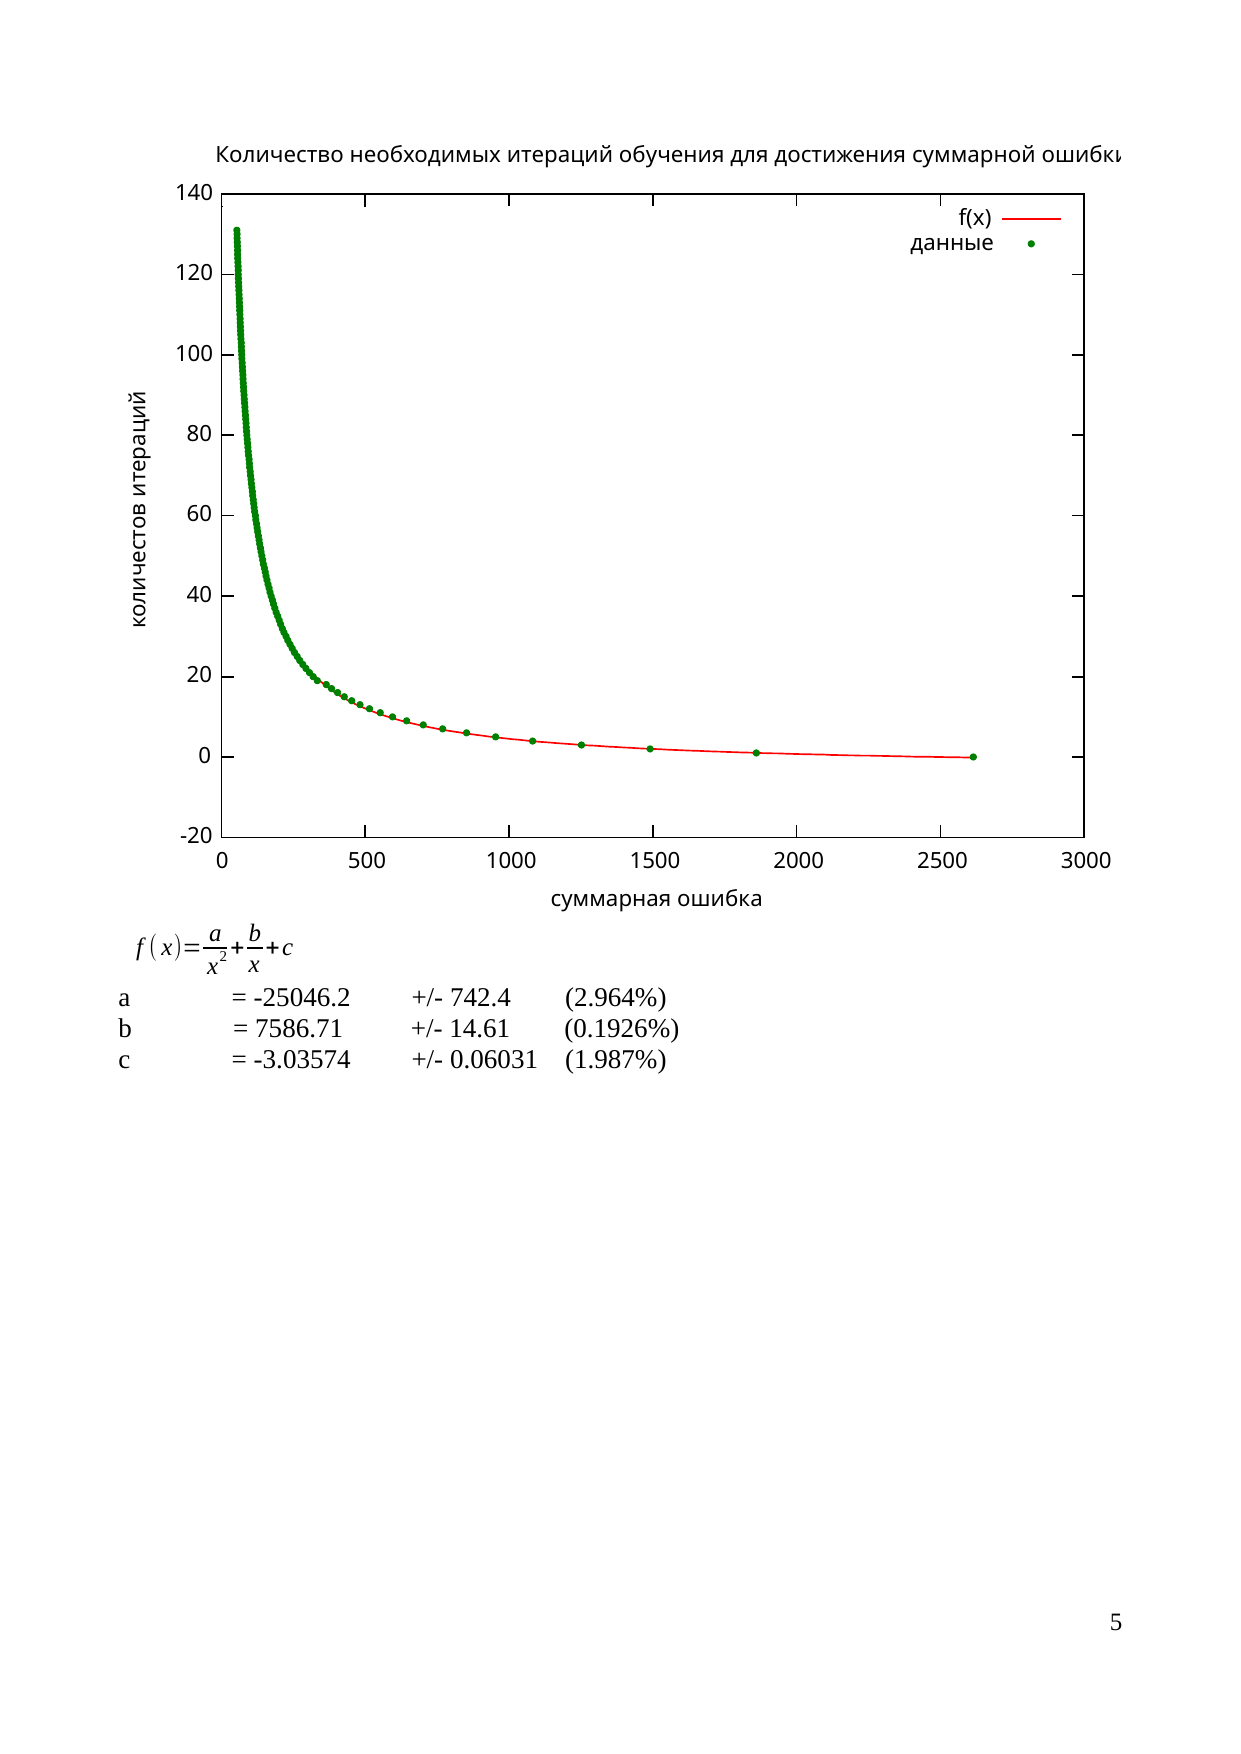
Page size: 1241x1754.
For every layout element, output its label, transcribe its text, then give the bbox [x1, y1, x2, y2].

text a = -25046.2 +/- 742.4 (2.964%) [118, 981, 1122, 1012]
text b = 7586.71 +/- 14.61 (0.1926%) [118, 1012, 1122, 1043]
text c = -3.03574 +/- 0.06031 (1.987%) [118, 1043, 1122, 1074]
